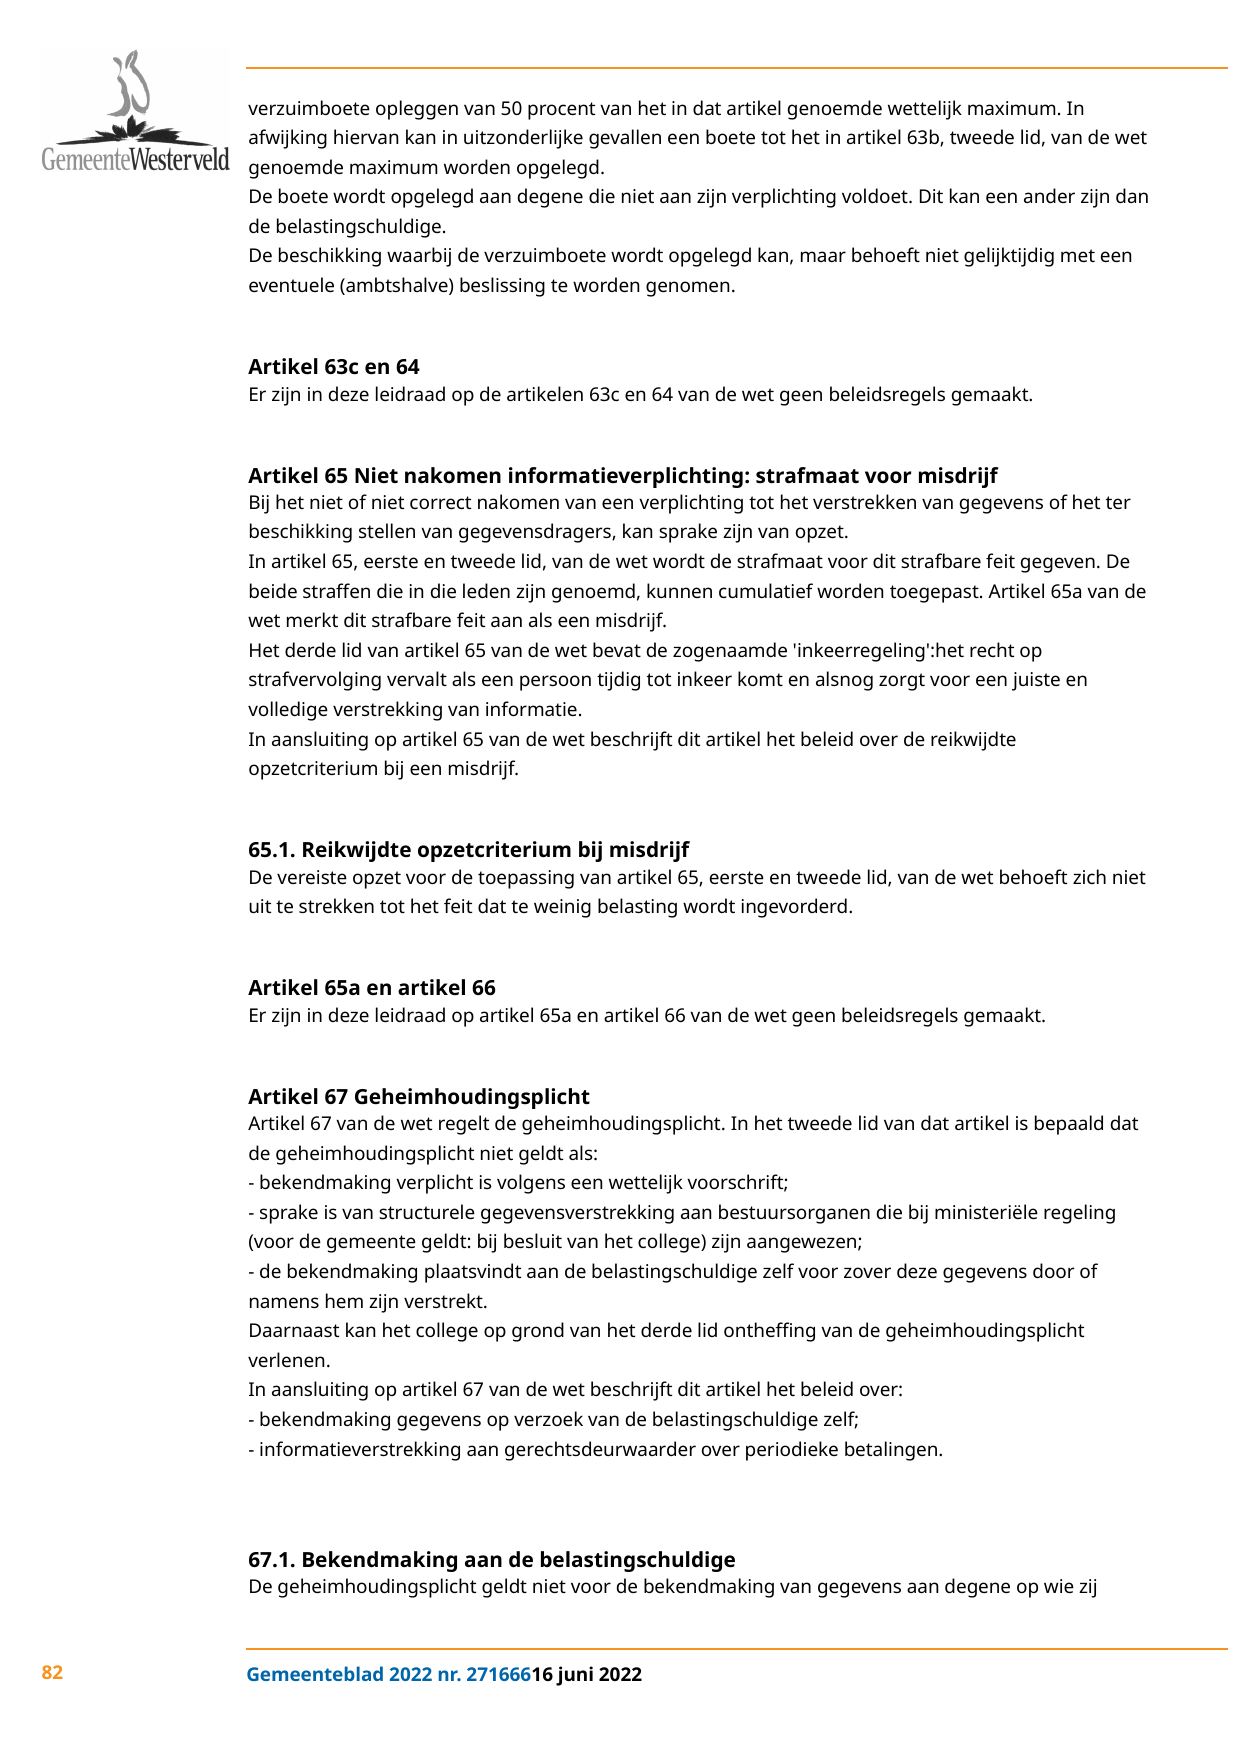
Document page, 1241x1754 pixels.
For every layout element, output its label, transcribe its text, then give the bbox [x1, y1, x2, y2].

text Er zijn in deze leidraad op artikel 65a en artikel 66 van de wet geen beleidsregels gemaakt. [248, 1002, 1152, 1028]
text Artikel 63c en 64 [248, 352, 1152, 381]
text De boete wordt opgelegd aan degene die niet aan zijn verplichting voldoet. Dit kan een ander zijn dan de belastingschuldige. [248, 183, 1152, 239]
text - informatieverstrekking aan gerechtsdeurwaarder over periodieke betalingen. [248, 1436, 1152, 1461]
text Daarnaast kan het college op grond van het derde lid ontheffing van de geheimhoudingsplicht verlenen. [248, 1317, 1152, 1373]
text Artikel 67 Geheimhoudingsplicht [248, 1082, 1152, 1110]
text De geheimhoudingsplicht geldt niet voor de bekendmaking van gegevens aan degene op wie zij [248, 1574, 1152, 1599]
text De vereiste opzet voor de toepassing van artikel 65, eerste en tweede lid, van de wet behoeft zich niet uit te strekken tot het feit dat te weinig belasting wordt ingevorderd. [248, 864, 1152, 919]
text - bekendmaking verplicht is volgens een wettelijk voorschrift; [248, 1169, 1152, 1195]
text - bekendmaking gegevens op verzoek van de belastingschuldige zelf; [248, 1406, 1152, 1432]
text - sprake is van structurele gegevensverstrekking aan bestuursorganen die bij ministeriële regeling (voor de gemeente geldt: bij besluit van het college) zijn aangewezen; [248, 1199, 1152, 1254]
text Bij het niet of niet correct nakomen van een verplichting tot het verstrekken van gegevens of het ter beschikking stellen van gegevensdragers, kan sprake zijn van opzet. [248, 489, 1152, 544]
text 67.1. Bekendmaking aan de belastingschuldige [248, 1545, 1152, 1574]
text 65.1. Reikwijdte opzetcriterium bij misdrijf [248, 835, 1152, 864]
picture [41, 47, 231, 172]
text Artikel 65a en artikel 66 [248, 973, 1152, 1002]
text verzuimboete opleggen van 50 procent van het in dat artikel genoemde wettelijk maximum. In afwijking hiervan kan in uitzonderlijke gevallen een boete tot het in artikel 63b, tweede lid, van de wet genoemde maximum worden opgelegd. [248, 95, 1152, 180]
text In aansluiting op artikel 67 van de wet beschrijft dit artikel het beleid over: [248, 1377, 1152, 1402]
text In aansluiting op artikel 65 van de wet beschrijft dit artikel het beleid over de reikwijdte opzetcriterium bij een misdrijf. [248, 726, 1152, 781]
text Het derde lid van artikel 65 van de wet bevat de zogenaamde 'inkeerregeling':het recht op strafvervolging vervalt als een persoon tijdig tot inkeer komt en alsnog zorgt voor een juiste en volledige verstrekking van informatie. [248, 637, 1152, 722]
text - de bekendmaking plaatsvindt aan de belastingschuldige zelf voor zover deze gegevens door of namens hem zijn verstrekt. [248, 1258, 1152, 1313]
text Er zijn in deze leidraad op de artikelen 63c en 64 van de wet geen beleidsregels gemaakt. [248, 381, 1152, 406]
text In artikel 65, eerste en tweede lid, van de wet wordt de strafmaat voor dit strafbare feit gegeven. De beide straffen die in die leden zijn genoemd, kunnen cumulatief worden toegepast. Artikel 65a van de wet merkt dit strafbare feit aan als een misdrijf. [248, 548, 1152, 633]
text De beschikking waarbij de verzuimboete wordt opgelegd kan, maar behoeft niet gelijktijdig met een eventuele (ambtshalve) beslissing te worden genomen. [248, 243, 1152, 298]
text Artikel 67 van de wet regelt de geheimhoudingsplicht. In het tweede lid van dat artikel is bepaald dat de geheimhoudingsplicht niet geldt als: [248, 1110, 1152, 1166]
text Artikel 65 Niet nakomen informatieverplichting: strafmaat voor misdrijf [248, 461, 1152, 489]
